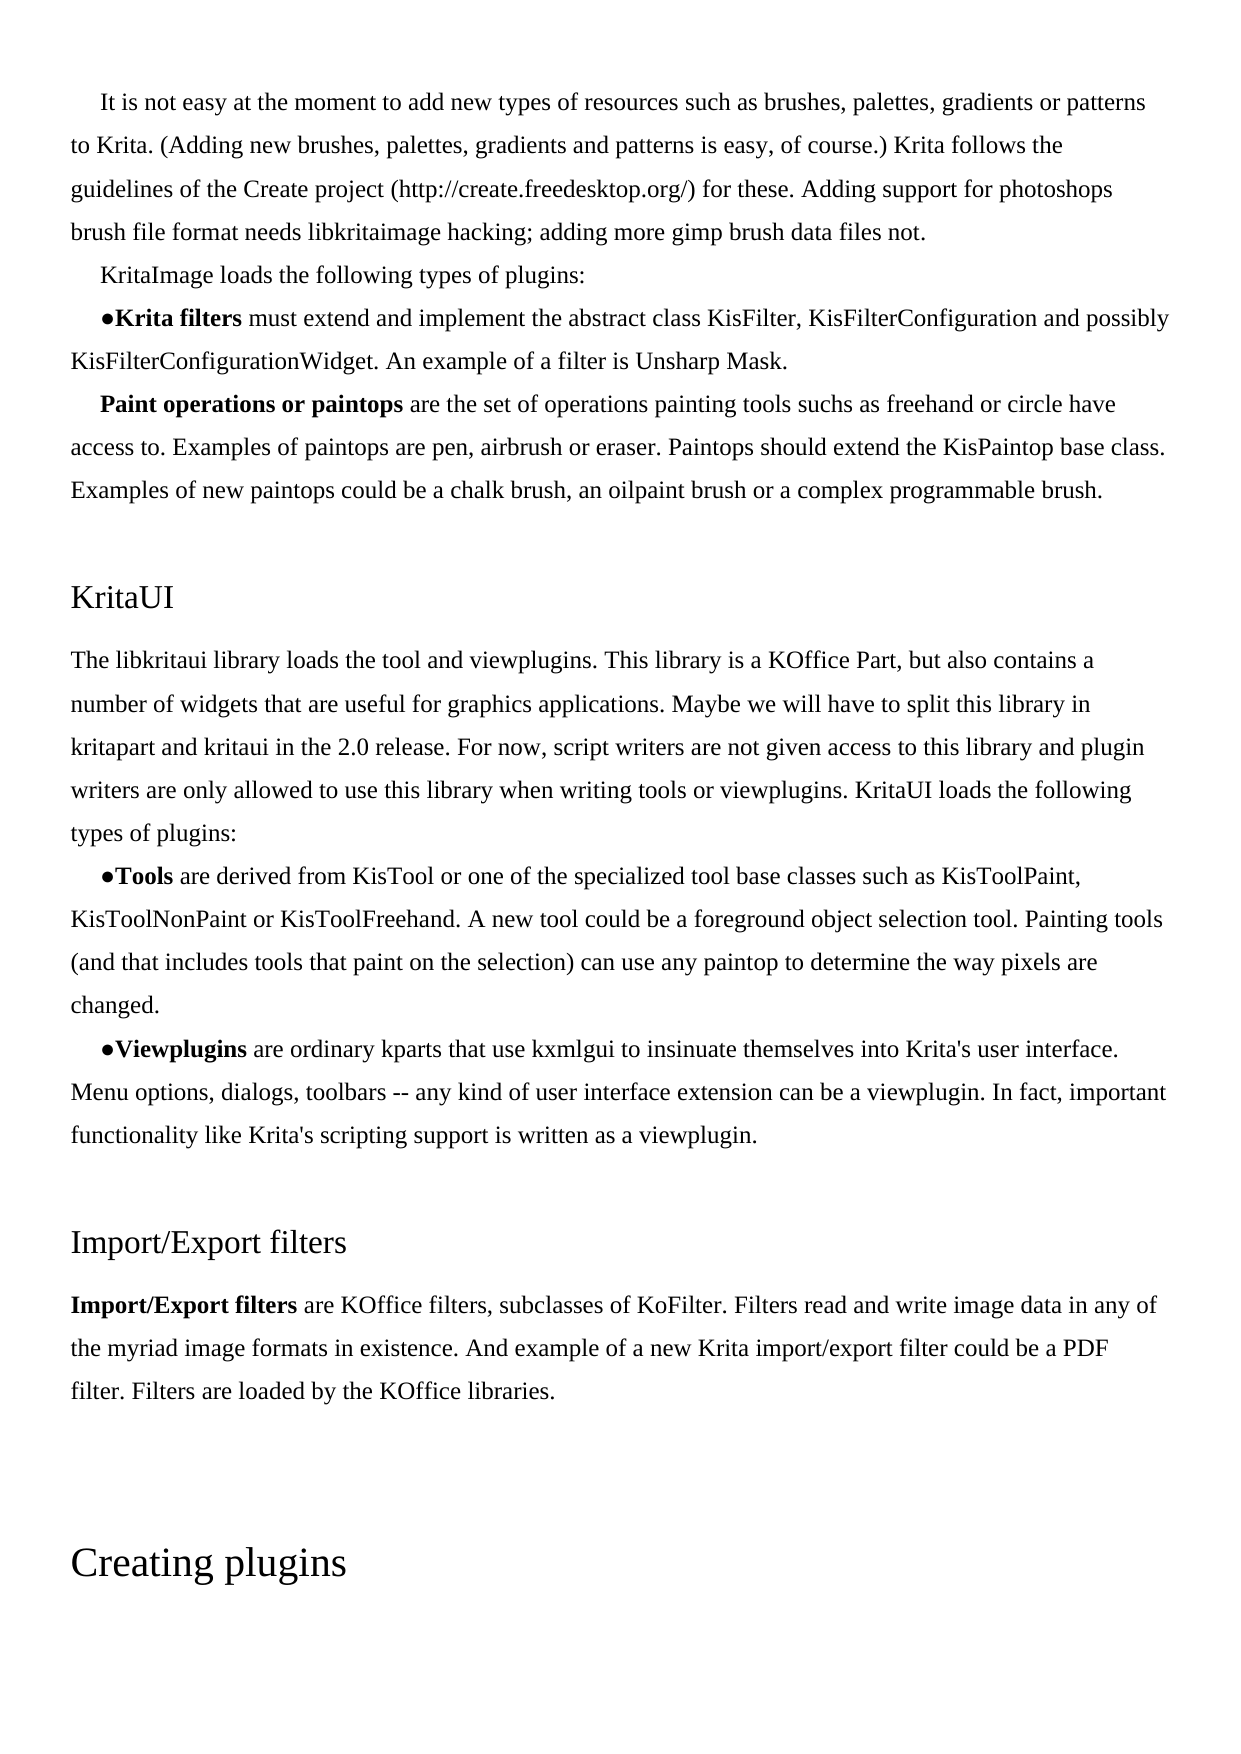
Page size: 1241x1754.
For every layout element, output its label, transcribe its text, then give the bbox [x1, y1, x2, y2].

text KritaImage loads the following types of plugins: [70, 260, 1170, 289]
text Krita filters must extend and implement the abstract class KisFilter, KisFilterConfiguration and possibly KisFilterConfigurationWidget. An example of a filter is Unsharp Mask. [70, 303, 1170, 375]
subtitle 1.4.Import/Export filters [70, 1222, 1170, 1260]
subtitle 1.3.KritaUI [70, 578, 1170, 616]
subtitle 2.Creating plugins [70, 1537, 1170, 1585]
text It is not easy at the moment to add new types of resources such as brushes, palettes, gradients or patterns to Krita. (Adding new brushes, palettes, gradients and patterns is easy, of course.) Krita follows the guidelines of the Create project (http://create.freedesktop.org/) for these. Adding support for photoshops brush file format needs libkritaimage hacking; adding more gimp brush data files not. [70, 87, 1170, 246]
text Tools are derived from KisTool or one of the specialized tool base classes such as KisToolPaint, KisToolNonPaint or KisToolFreehand. A new tool could be a foreground object selection tool. Painting tools (and that includes tools that paint on the selection) can use any paintop to determine the way pixels are changed. [70, 861, 1170, 1019]
text Paint operations or paintops are the set of operations painting tools suchs as freehand or circle have access to. Examples of paintops are pen, airbrush or eraser. Paintops should extend the KisPaintop base class. Examples of new paintops could be a chalk brush, an oilpaint brush or a complex programmable brush. [70, 389, 1170, 504]
text The libkritaui library loads the tool and viewplugins. This library is a KOffice Part, but also contains a number of widgets that are useful for graphics applications. Maybe we will have to split this library in kritapart and kritaui in the 2.0 release. For now, script writers are not given access to this library and plugin writers are only allowed to use this library when writing tools or viewplugins. KritaUI loads the following types of plugins: [70, 646, 1170, 847]
text Viewplugins are ordinary kparts that use kxmlgui to insinuate themselves into Krita's user interface. Menu options, dialogs, toolbars -- any kind of user interface extension can be a viewplugin. In fact, important functionality like Krita's scripting support is written as a viewplugin. [70, 1034, 1170, 1149]
text Import/Export filters are KOffice filters, subclasses of KoFilter. Filters read and write image data in any of the myriad image formats in existence. And example of a new Krita import/export filter could be a PDF filter. Filters are loaded by the KOffice libraries. [70, 1290, 1170, 1405]
